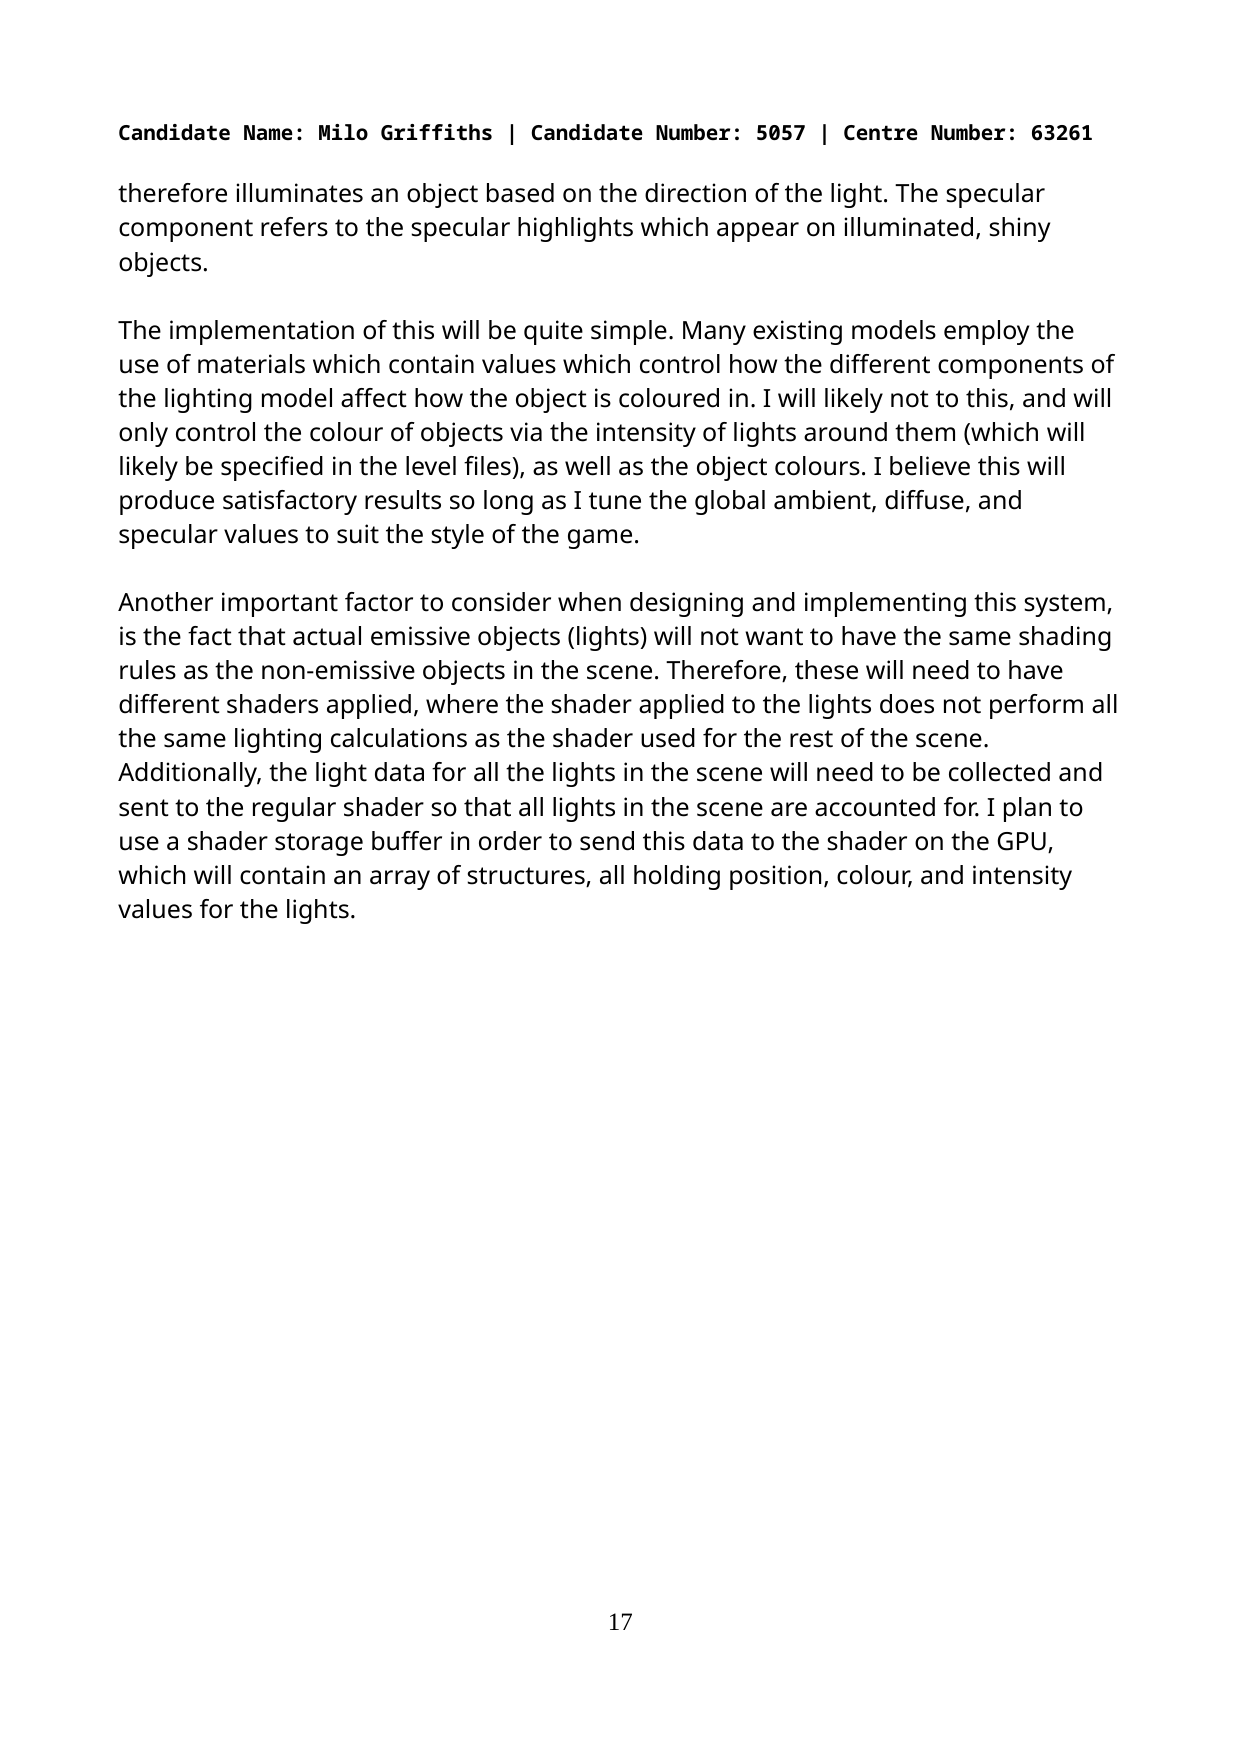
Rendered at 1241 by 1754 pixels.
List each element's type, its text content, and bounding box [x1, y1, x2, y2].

text The implementation of this will be quite simple. Many existing models employ the use of materials which contain values which control how the different components of the lighting model affect how the object is coloured in. I will likely not to this, and will only control the colour of objects via the intensity of lights around them (which will likely be specified in the level files), as well as the object colours. I believe this will produce satisfactory results so long as I tune the global ambient, diffuse, and specular values to suit the style of the game. [118, 312, 1122, 551]
text Another important factor to consider when designing and implementing this system, is the fact that actual emissive objects (lights) will not want to have the same shading rules as the non-emissive objects in the scene. Therefore, these will need to have different shaders applied, where the shader applied to the lights does not perform all the same lighting calculations as the shader used for the rest of the scene. Additionally, the light data for all the lights in the scene will need to be collected and sent to the regular shader so that all lights in the scene are accounted for. I plan to use a shader storage buffer in order to send this data to the shader on the GPU, which will contain an array of structures, all holding position, colour, and intensity values for the lights. [118, 585, 1122, 925]
text therefore illuminates an object based on the direction of the light. The specular component refers to the specular highlights which appear on illuminated, shiny objects. [118, 176, 1122, 278]
